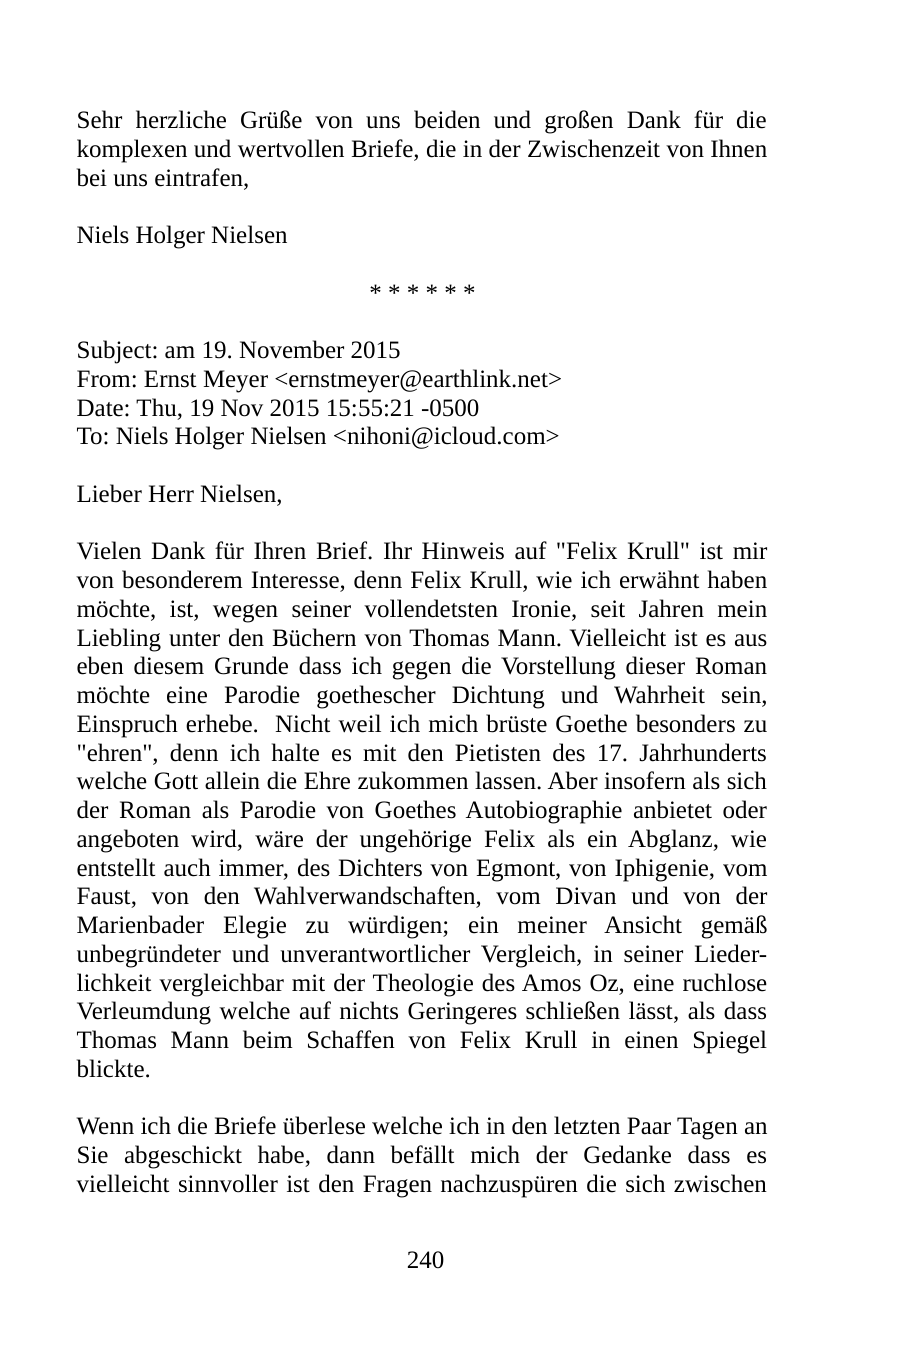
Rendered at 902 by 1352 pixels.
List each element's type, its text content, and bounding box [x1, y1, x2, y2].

text From: Ernst Meyer <ernstmeyer@earthlink.net> [76, 364, 768, 393]
text Wenn ich die Briefe überlese welche ich in den letzten Paar Tagen an Sie abgeschickt habe, dann befällt mich der Gedanke dass es vielleicht sinnvoller ist den Fragen nachzuspüren die sich zwischen [76, 1111, 768, 1198]
text Subject: am 19. November 2015 [76, 335, 768, 364]
text Sehr herzliche Grüße von uns beiden und großen Dank für die komplexen und wertvollen Briefe, die in der Zwischenzeit von Ihnen bei uns eintrafen, [76, 105, 768, 191]
text Lieber Herr Nielsen, [76, 479, 768, 508]
text Date: Thu, 19 Nov 2015 15:55:21 -0500 [76, 393, 768, 421]
text Niels Holger Nielsen [76, 220, 768, 249]
text Vielen Dank für Ihren Brief. Ihr Hinweis auf "Felix Krull" ist mir von besonderem Interesse, denn Felix Krull, wie ich erwähnt haben möchte, ist, wegen seiner vollendetsten Ironie, seit Jahren mein Liebling unter den Büchern von Thomas Mann. Vielleicht ist es aus eben diesem Grunde dass ich gegen die Vorstellung dieser Roman möchte eine Parodie goethescher Dichtung und Wahrheit sein, Einspruch erhebe. Nicht weil ich mich brüste Goethe besonders zu "ehren", denn ich halte es mit den Pietisten des 17. Jahrhunderts welche Gott allein die Ehre zukommen lassen. Aber insofern als sich der Roman als Parodie von Goethes Autobiographie anbietet oder angeboten wird, wäre der ungehörige Felix als ein Abglanz, wie entstellt auch immer, des Dichters von Egmont, von Iphigenie, vom Faust, von den Wahlverwandschaften, vom Divan und von der Marienbader Elegie zu würdigen; ein meiner Ansicht gemäß unbegründeter und unverantwortlicher Vergleich, in seiner Lieder-lichkeit vergleichbar mit der Theologie des Amos Oz, eine ruchlose Verleumdung welche auf nichts Geringeres schließen lässt, als dass Thomas Mann beim Schaffen von Felix Krull in einen Spiegel blickte. [76, 536, 768, 1083]
text * * * * * * [76, 278, 768, 306]
text To: Niels Holger Nielsen <nihoni@icloud.com> [76, 421, 768, 450]
